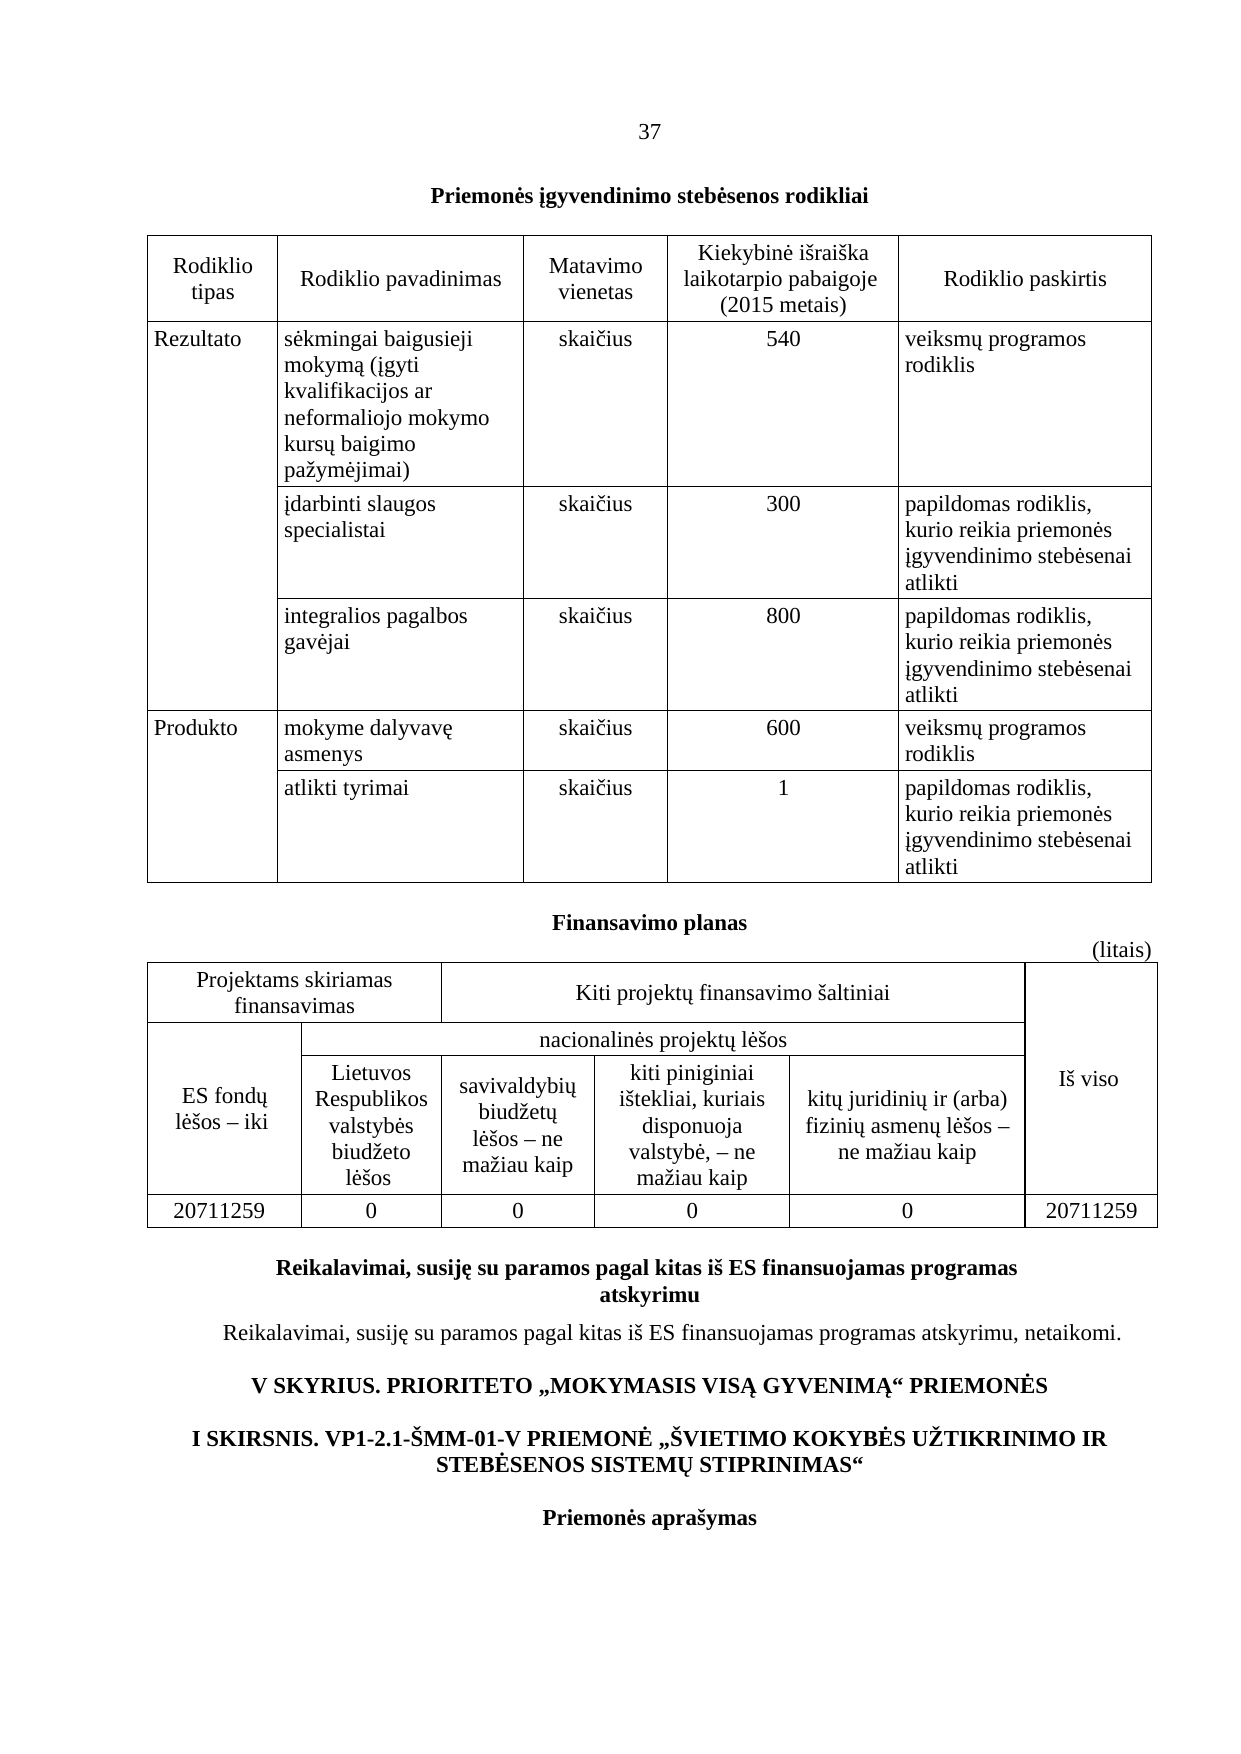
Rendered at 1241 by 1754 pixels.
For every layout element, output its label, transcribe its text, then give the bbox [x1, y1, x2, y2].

table_header Kiekybinė išraiška laikotarpio pabaigoje (2015 metais) [668, 236, 898, 321]
text Priemonės aprašymas [148, 1504, 1152, 1530]
table_header Projektams skiriamas finansavimas [148, 963, 441, 1022]
table_cell veiksmų programos rodiklis [899, 711, 1151, 770]
table_cell skaičius [524, 711, 667, 770]
table_cell 20711259 [148, 1195, 301, 1227]
table_cell 800 [668, 599, 898, 710]
table_cell Rezultato [148, 322, 277, 710]
text Reikalavimai, susiję su paramos pagal kitas iš ES finansuojamas programas atskyrimu [148, 1254, 1152, 1307]
table_cell savivaldybių biudžetų lėšos – ne mažiau kaip [442, 1056, 594, 1194]
table_cell papildomas rodiklis, kurio reikia priemonės įgyvendinimo stebėsenai atlikti [899, 599, 1151, 710]
table_cell 0 [595, 1195, 789, 1227]
table_header Rodiklio pavadinimas [278, 236, 523, 321]
table_cell skaičius [524, 771, 667, 882]
table_cell skaičius [524, 487, 667, 598]
subtitle V SKYRIUS. PRIORITETO „MOKYMASIS VISĄ GYVENIMĄ“ PRIEMONĖS [148, 1372, 1152, 1398]
table_cell sėkmingai baigusieji mokymą (įgyti kvalifikacijos ar neformaliojo mokymo kursų baigimo pažymėjimai) [278, 322, 523, 486]
table_cell papildomas rodiklis, kurio reikia priemonės įgyvendinimo stebėsenai atlikti [899, 771, 1151, 882]
table_cell 20711259 [1026, 1195, 1157, 1227]
table_cell veiksmų programos rodiklis [899, 322, 1151, 486]
table_cell 0 [790, 1195, 1024, 1227]
table_header Rodiklio tipas [148, 236, 277, 321]
table_header Kiti projektų finansavimo šaltiniai [442, 963, 1024, 1022]
table_cell ES fondų lėšos – iki [148, 1023, 301, 1194]
text (litais) [148, 936, 1152, 962]
table_cell kiti piniginiai ištekliai, kuriais disponuoja valstybė, – ne mažiau kaip [595, 1056, 789, 1194]
table_cell atlikti tyrimai [278, 771, 523, 882]
text Finansavimo planas [148, 909, 1152, 936]
table_header Iš viso [1026, 963, 1157, 1194]
table_cell nacionalinės projektų lėšos [302, 1023, 1024, 1055]
table_cell 0 [442, 1195, 594, 1227]
subtitle I SKIRSNIS. VP1-2.1-ŠMM-01-V PRIEMONĖ „ŠVIETIMO KOKYBĖS UŽTIKRINIMO IR STEBĖSENOS SISTEMŲ STIPRINIMAS“ [148, 1425, 1152, 1478]
table_header Rodiklio paskirtis [899, 236, 1151, 321]
table_header Matavimo vienetas [524, 236, 667, 321]
table_cell kitų juridinių ir (arba) fizinių asmenų lėšos – ne mažiau kaip [790, 1056, 1024, 1194]
table_cell skaičius [524, 599, 667, 710]
table_cell Produkto [148, 711, 277, 882]
text Reikalavimai, susiję su paramos pagal kitas iš ES finansuojamas programas atskyrimu, netaikomi. [148, 1319, 1152, 1346]
table_cell 0 [302, 1195, 441, 1227]
table_cell papildomas rodiklis, kurio reikia priemonės įgyvendinimo stebėsenai atlikti [899, 487, 1151, 598]
table_cell skaičius [524, 322, 667, 486]
table_cell 600 [668, 711, 898, 770]
table_cell 540 [668, 322, 898, 486]
table_cell 300 [668, 487, 898, 598]
table_cell įdarbinti slaugos specialistai [278, 487, 523, 598]
table_cell 1 [668, 771, 898, 882]
table_cell integralios pagalbos gavėjai [278, 599, 523, 710]
table_cell Lietuvos Respublikos valstybės biudžeto lėšos [302, 1056, 441, 1194]
text Priemonės įgyvendinimo stebėsenos rodikliai [148, 182, 1152, 208]
table_cell mokyme dalyvavę asmenys [278, 711, 523, 770]
